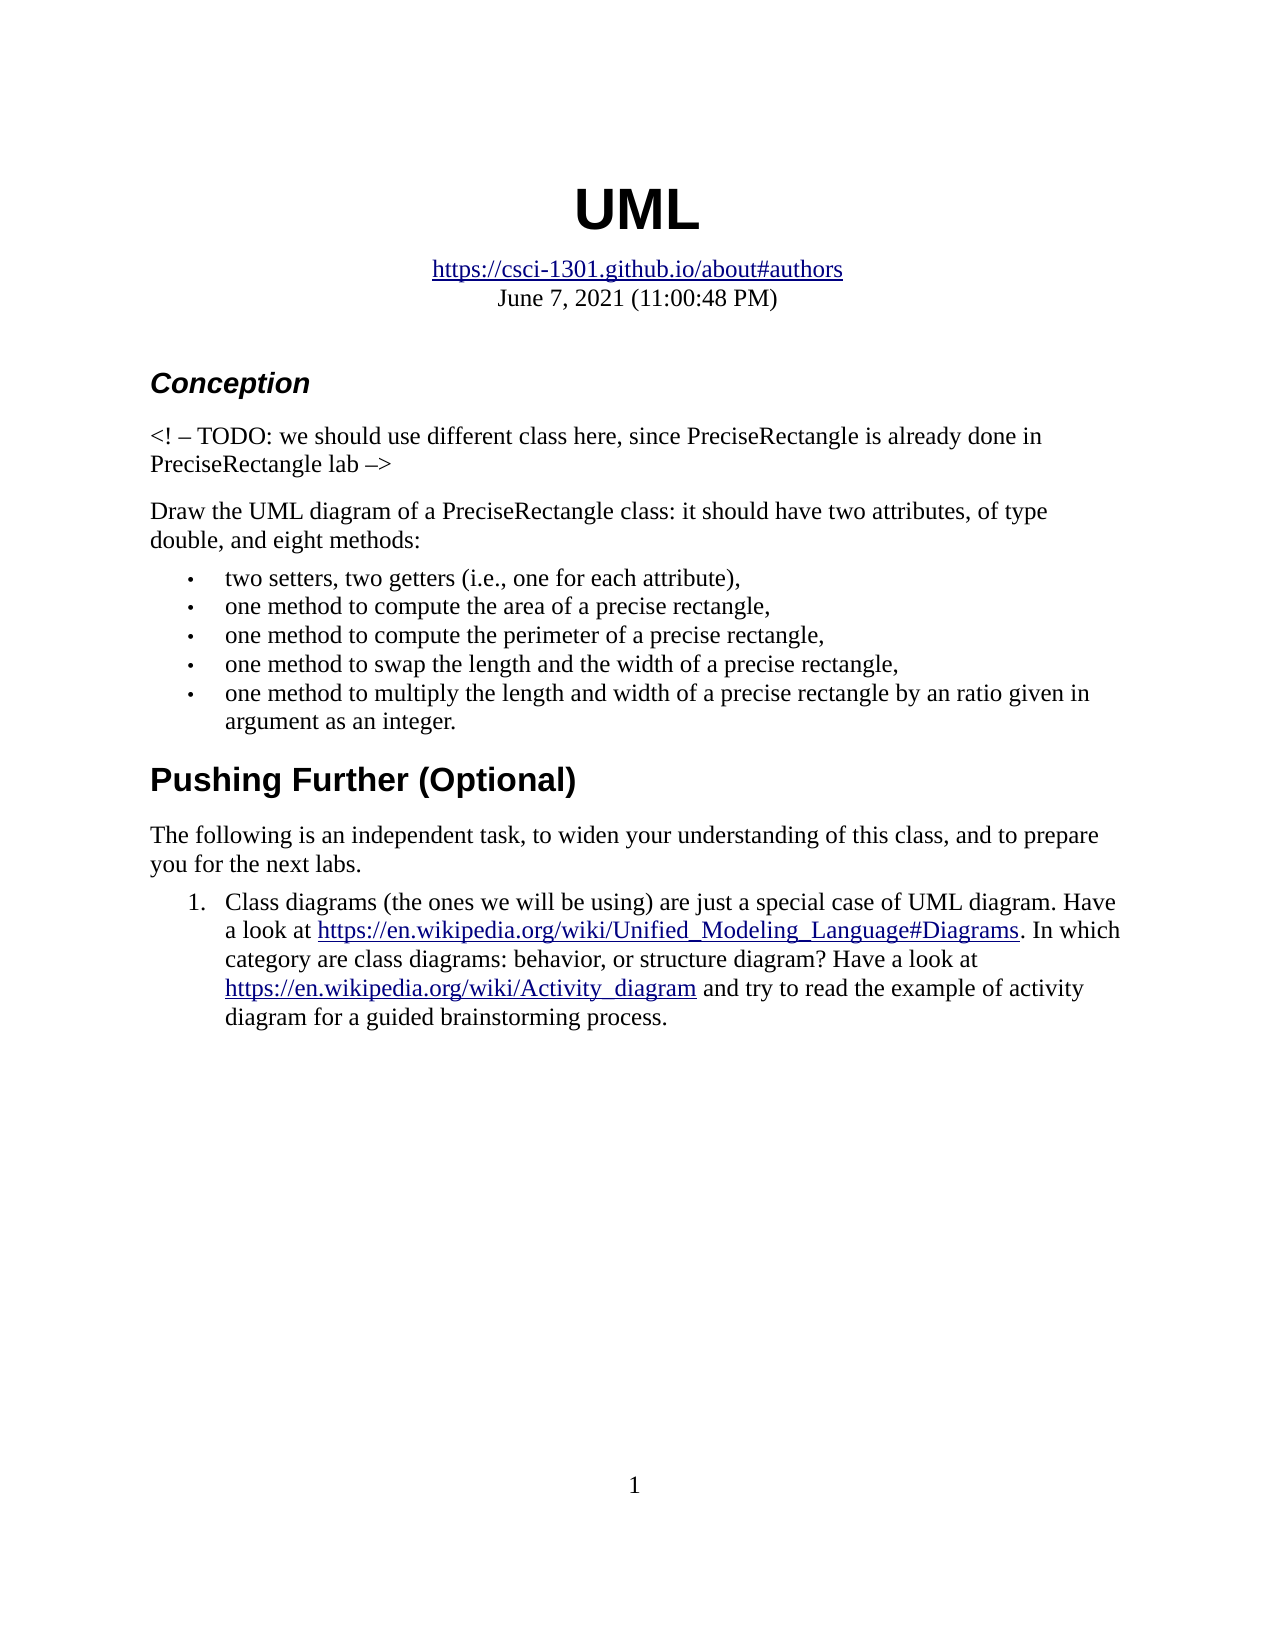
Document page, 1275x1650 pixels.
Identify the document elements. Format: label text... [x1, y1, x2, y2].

text <! – TODO: we should use different class here, since PreciseRectangle is already done in PreciseRectangle lab –> [150, 421, 1125, 478]
text June 7, 2021 (11:00:48 PM) [150, 283, 1125, 312]
list one method to compute the perimeter of a precise rectangle, [187, 620, 1125, 649]
subtitle Pushing Further (Optional) [150, 760, 1125, 799]
title UML [150, 175, 1125, 242]
list one method to multiply the length and width of a precise rectangle by an ratio given in argument as an integer. [187, 678, 1125, 735]
text Draw the UML diagram of a PreciseRectangle class: it should have two attributes, of type double, and eight methods: [150, 496, 1125, 554]
subtitle Conception [150, 366, 1125, 399]
list one method to swap the length and the width of a precise rectangle, [187, 649, 1125, 678]
list one method to compute the area of a precise rectangle, [187, 591, 1125, 620]
list two setters, two getters (i.e., one for each attribute), [187, 563, 1125, 591]
list Class diagrams (the ones we will be using) are just a special case of UML diagram. Have a look at https://en.wikipedia.org/wiki/Unified_Modeling_Language#Diagrams. In which category are class diagrams: behavior, or structure diagram? Have a look at https://en.wikipedia.org/wiki/Activity_diagram and try to read the example of activity diagram for a guided brainstorming process. [187, 887, 1125, 1031]
text https://csci-1301.github.io/about#authors [150, 254, 1125, 283]
text The following is an independent task, to widen your understanding of this class, and to prepare you for the next labs. [150, 820, 1125, 878]
